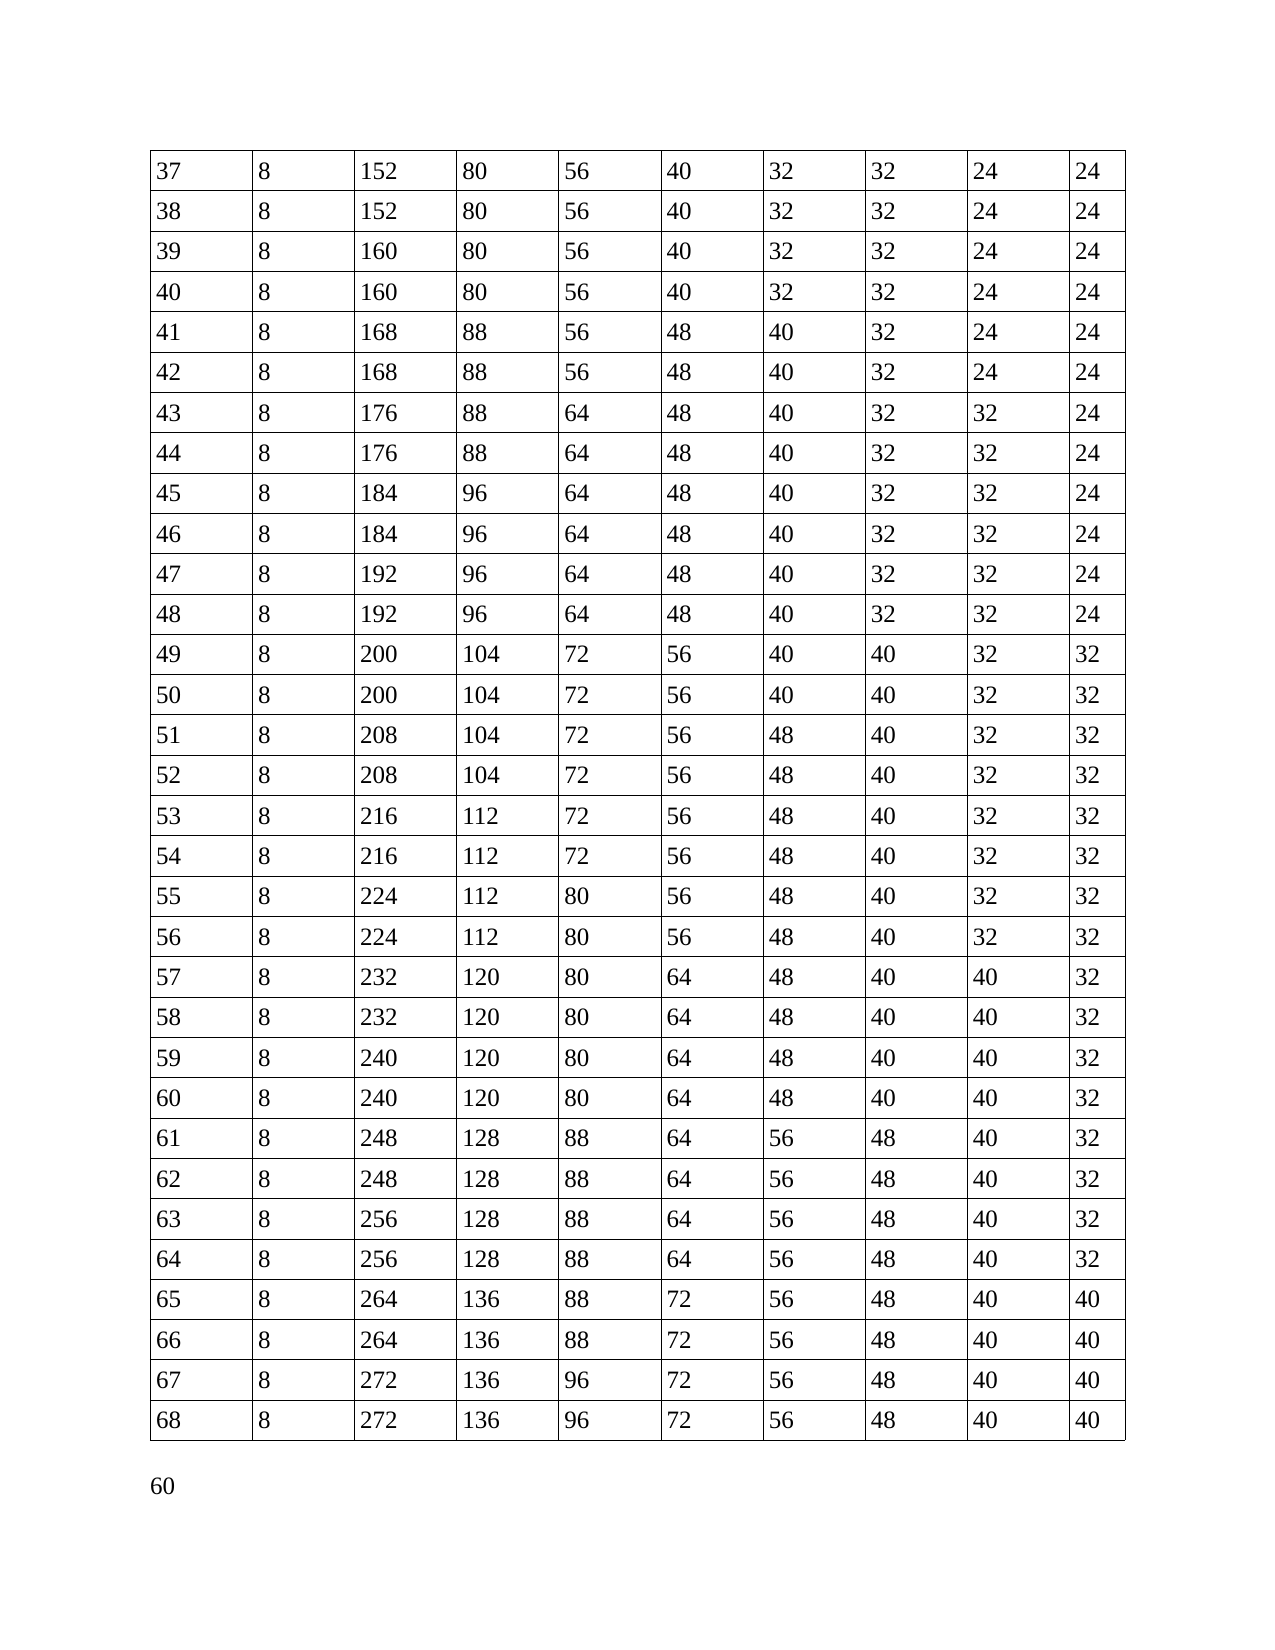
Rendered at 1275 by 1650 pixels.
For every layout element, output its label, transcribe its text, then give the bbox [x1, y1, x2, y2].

table_cell 56 [662, 756, 763, 795]
table_cell 56 [764, 1199, 865, 1238]
table_cell 232 [355, 957, 456, 997]
table_cell 48 [764, 756, 865, 795]
table_cell 40 [764, 675, 865, 714]
table_cell 48 [764, 917, 865, 956]
table_cell 32 [968, 554, 1069, 593]
table_cell 112 [457, 917, 558, 956]
table_cell 184 [355, 474, 456, 513]
table_cell 37 [151, 151, 252, 190]
table_cell 56 [764, 1280, 865, 1319]
table_cell 56 [764, 1320, 865, 1359]
table_cell 24 [968, 151, 1069, 190]
table_cell 56 [662, 675, 763, 714]
table_cell 32 [1070, 635, 1125, 674]
table_cell 136 [457, 1360, 558, 1400]
table_cell 32 [968, 796, 1069, 835]
table_cell 96 [457, 554, 558, 593]
table_cell 72 [559, 635, 661, 674]
table_cell 72 [559, 796, 661, 835]
table_cell 64 [662, 1119, 763, 1158]
table_cell 38 [151, 191, 252, 231]
table_cell 8 [253, 756, 354, 795]
table_cell 24 [1070, 232, 1125, 271]
table_cell 53 [151, 796, 252, 835]
table_cell 40 [968, 1240, 1069, 1279]
table_cell 24 [1070, 312, 1125, 352]
table_cell 48 [764, 877, 865, 916]
table_cell 24 [1070, 272, 1125, 311]
table_cell 96 [457, 514, 558, 553]
table_cell 152 [355, 151, 456, 190]
table_cell 224 [355, 917, 456, 956]
table_cell 48 [866, 1240, 967, 1279]
table_cell 56 [559, 272, 661, 311]
table_cell 208 [355, 756, 456, 795]
table_cell 240 [355, 1038, 456, 1077]
table_cell 32 [1070, 715, 1125, 755]
table_cell 56 [764, 1401, 865, 1440]
table_cell 57 [151, 957, 252, 997]
table_cell 80 [457, 232, 558, 271]
table_cell 40 [968, 1078, 1069, 1117]
table_cell 120 [457, 1078, 558, 1117]
table_cell 8 [253, 1401, 354, 1440]
table_cell 192 [355, 554, 456, 593]
table_cell 8 [253, 1119, 354, 1158]
table_cell 48 [866, 1199, 967, 1238]
table_cell 104 [457, 635, 558, 674]
table_cell 48 [866, 1320, 967, 1359]
table_cell 60 [151, 1078, 252, 1117]
table_cell 184 [355, 514, 456, 553]
table_cell 56 [662, 917, 763, 956]
table_cell 88 [559, 1199, 661, 1238]
table_cell 64 [559, 474, 661, 513]
table_cell 49 [151, 635, 252, 674]
table_cell 24 [1070, 554, 1125, 593]
table_cell 40 [662, 232, 763, 271]
table_cell 32 [866, 433, 967, 472]
table_cell 32 [866, 272, 967, 311]
table_cell 64 [662, 998, 763, 1037]
table_cell 40 [866, 715, 967, 755]
table_cell 128 [457, 1159, 558, 1198]
table_cell 88 [559, 1159, 661, 1198]
table_cell 40 [866, 796, 967, 835]
table_cell 32 [1070, 957, 1125, 997]
table_cell 80 [559, 1078, 661, 1117]
table_cell 8 [253, 1199, 354, 1238]
table_cell 96 [559, 1360, 661, 1400]
table_cell 8 [253, 957, 354, 997]
table_cell 43 [151, 393, 252, 432]
table_cell 112 [457, 877, 558, 916]
table_cell 80 [457, 151, 558, 190]
table_cell 32 [968, 675, 1069, 714]
table_cell 24 [1070, 595, 1125, 634]
table_cell 40 [764, 595, 865, 634]
table_cell 72 [559, 675, 661, 714]
table_cell 40 [968, 1119, 1069, 1158]
table_cell 8 [253, 675, 354, 714]
table_cell 8 [253, 796, 354, 835]
table_cell 8 [253, 1280, 354, 1319]
table_cell 264 [355, 1280, 456, 1319]
table_cell 80 [559, 917, 661, 956]
table_cell 64 [662, 1038, 763, 1077]
table_cell 8 [253, 1240, 354, 1279]
table_cell 8 [253, 151, 354, 190]
table_cell 8 [253, 1360, 354, 1400]
table_cell 62 [151, 1159, 252, 1198]
table_cell 40 [866, 998, 967, 1037]
table_cell 272 [355, 1360, 456, 1400]
table_cell 128 [457, 1199, 558, 1238]
table_cell 104 [457, 675, 558, 714]
table_cell 68 [151, 1401, 252, 1440]
table_cell 32 [1070, 836, 1125, 876]
table_cell 192 [355, 595, 456, 634]
table_cell 40 [968, 957, 1069, 997]
table_cell 104 [457, 756, 558, 795]
table_cell 32 [866, 353, 967, 392]
table_cell 40 [968, 1159, 1069, 1198]
table_cell 64 [559, 433, 661, 472]
table_cell 72 [662, 1280, 763, 1319]
table_cell 42 [151, 353, 252, 392]
table_cell 56 [559, 232, 661, 271]
table_cell 48 [764, 998, 865, 1037]
table_cell 24 [1070, 474, 1125, 513]
table_cell 72 [559, 756, 661, 795]
table_cell 32 [1070, 917, 1125, 956]
table_cell 48 [866, 1401, 967, 1440]
table_cell 66 [151, 1320, 252, 1359]
table_cell 80 [559, 1038, 661, 1077]
table_cell 64 [662, 1199, 763, 1238]
table_cell 56 [764, 1159, 865, 1198]
table_cell 64 [559, 595, 661, 634]
table_cell 152 [355, 191, 456, 231]
table_cell 72 [662, 1360, 763, 1400]
table_cell 39 [151, 232, 252, 271]
table_cell 88 [559, 1119, 661, 1158]
table_cell 40 [866, 877, 967, 916]
table_cell 45 [151, 474, 252, 513]
table_cell 40 [866, 957, 967, 997]
table_cell 32 [1070, 1038, 1125, 1077]
table_cell 32 [1070, 1119, 1125, 1158]
table_cell 160 [355, 232, 456, 271]
table_cell 47 [151, 554, 252, 593]
table_cell 24 [968, 353, 1069, 392]
table_cell 48 [662, 312, 763, 352]
table_cell 216 [355, 836, 456, 876]
table_cell 40 [968, 1320, 1069, 1359]
table_cell 40 [968, 998, 1069, 1037]
table_cell 32 [866, 554, 967, 593]
table_cell 32 [1070, 675, 1125, 714]
table_cell 40 [866, 756, 967, 795]
table_cell 168 [355, 353, 456, 392]
table_cell 40 [1070, 1401, 1125, 1440]
table_cell 24 [1070, 151, 1125, 190]
table_cell 24 [1070, 514, 1125, 553]
table_cell 8 [253, 715, 354, 755]
table_cell 61 [151, 1119, 252, 1158]
table_cell 32 [968, 433, 1069, 472]
table_cell 64 [559, 514, 661, 553]
table_cell 54 [151, 836, 252, 876]
table_cell 40 [866, 836, 967, 876]
table_cell 8 [253, 1078, 354, 1117]
table_cell 32 [1070, 1240, 1125, 1279]
table_cell 272 [355, 1401, 456, 1440]
table_cell 80 [457, 272, 558, 311]
table_cell 52 [151, 756, 252, 795]
table_cell 56 [764, 1240, 865, 1279]
table_cell 63 [151, 1199, 252, 1238]
table_cell 40 [764, 393, 865, 432]
table_cell 136 [457, 1280, 558, 1319]
table_cell 48 [866, 1280, 967, 1319]
table_cell 88 [559, 1320, 661, 1359]
table_cell 32 [866, 312, 967, 352]
table_cell 40 [866, 675, 967, 714]
table_cell 232 [355, 998, 456, 1037]
table_cell 56 [662, 635, 763, 674]
table_cell 48 [764, 836, 865, 876]
table_cell 32 [1070, 756, 1125, 795]
table_cell 32 [764, 191, 865, 231]
table_cell 48 [151, 595, 252, 634]
table_cell 72 [662, 1320, 763, 1359]
table_cell 80 [559, 877, 661, 916]
table_cell 136 [457, 1401, 558, 1440]
table_cell 40 [968, 1199, 1069, 1238]
table_cell 88 [457, 393, 558, 432]
table_cell 40 [764, 474, 865, 513]
table_cell 40 [764, 353, 865, 392]
table_cell 120 [457, 957, 558, 997]
table_cell 120 [457, 998, 558, 1037]
table_cell 128 [457, 1240, 558, 1279]
table_cell 88 [457, 353, 558, 392]
table_cell 32 [866, 232, 967, 271]
table_cell 48 [662, 595, 763, 634]
table_cell 56 [662, 836, 763, 876]
table_cell 56 [559, 191, 661, 231]
table_cell 40 [866, 1038, 967, 1077]
table_cell 112 [457, 836, 558, 876]
table_cell 200 [355, 635, 456, 674]
table_cell 96 [457, 474, 558, 513]
table_cell 248 [355, 1119, 456, 1158]
table_cell 48 [764, 957, 865, 997]
table_cell 32 [968, 877, 1069, 916]
table_cell 40 [764, 514, 865, 553]
table_cell 208 [355, 715, 456, 755]
table_cell 176 [355, 393, 456, 432]
table_cell 168 [355, 312, 456, 352]
table_cell 67 [151, 1360, 252, 1400]
table_cell 48 [662, 393, 763, 432]
table_cell 8 [253, 353, 354, 392]
table_cell 72 [559, 715, 661, 755]
table_cell 56 [559, 353, 661, 392]
table_cell 32 [764, 151, 865, 190]
table_cell 88 [457, 312, 558, 352]
table_cell 104 [457, 715, 558, 755]
table_cell 32 [866, 474, 967, 513]
table_cell 32 [866, 151, 967, 190]
table_cell 56 [662, 715, 763, 755]
table_cell 40 [151, 272, 252, 311]
table_cell 40 [1070, 1280, 1125, 1319]
table_cell 136 [457, 1320, 558, 1359]
table_cell 120 [457, 1038, 558, 1077]
table_cell 224 [355, 877, 456, 916]
table_cell 40 [968, 1280, 1069, 1319]
table_cell 32 [866, 595, 967, 634]
table_cell 48 [866, 1360, 967, 1400]
table_cell 32 [968, 917, 1069, 956]
table_cell 128 [457, 1119, 558, 1158]
table_cell 56 [662, 796, 763, 835]
table_cell 176 [355, 433, 456, 472]
table_cell 40 [968, 1401, 1069, 1440]
table_cell 32 [968, 474, 1069, 513]
table_cell 8 [253, 232, 354, 271]
table_cell 8 [253, 1159, 354, 1198]
table_cell 8 [253, 554, 354, 593]
table_cell 88 [559, 1240, 661, 1279]
table_cell 80 [559, 998, 661, 1037]
table_cell 24 [968, 191, 1069, 231]
table_cell 240 [355, 1078, 456, 1117]
table_cell 160 [355, 272, 456, 311]
table_cell 24 [1070, 353, 1125, 392]
table_cell 40 [968, 1360, 1069, 1400]
table_cell 32 [968, 393, 1069, 432]
table_cell 48 [662, 433, 763, 472]
table_cell 64 [559, 554, 661, 593]
table_cell 24 [968, 272, 1069, 311]
table_cell 24 [1070, 433, 1125, 472]
table_cell 64 [559, 393, 661, 432]
table_cell 8 [253, 917, 354, 956]
table_cell 32 [764, 232, 865, 271]
table_cell 88 [559, 1280, 661, 1319]
table_cell 55 [151, 877, 252, 916]
table_cell 48 [866, 1119, 967, 1158]
table_cell 8 [253, 635, 354, 674]
table_cell 248 [355, 1159, 456, 1198]
table_cell 56 [559, 312, 661, 352]
table_cell 8 [253, 433, 354, 472]
table_cell 40 [764, 312, 865, 352]
table_cell 56 [662, 877, 763, 916]
table_cell 112 [457, 796, 558, 835]
table_cell 40 [764, 433, 865, 472]
table_cell 32 [866, 514, 967, 553]
table_cell 32 [1070, 796, 1125, 835]
table_cell 48 [662, 514, 763, 553]
table_cell 32 [1070, 1078, 1125, 1117]
table_cell 8 [253, 474, 354, 513]
table_cell 200 [355, 675, 456, 714]
table_cell 40 [1070, 1320, 1125, 1359]
table_cell 8 [253, 595, 354, 634]
table_cell 264 [355, 1320, 456, 1359]
table_cell 64 [662, 1240, 763, 1279]
table_cell 32 [968, 635, 1069, 674]
table_cell 64 [662, 1159, 763, 1198]
table_cell 56 [764, 1119, 865, 1158]
table_cell 48 [662, 474, 763, 513]
table_cell 96 [457, 595, 558, 634]
table_cell 32 [764, 272, 865, 311]
table_cell 40 [764, 635, 865, 674]
table_cell 24 [968, 312, 1069, 352]
table_cell 24 [968, 232, 1069, 271]
table_cell 64 [662, 957, 763, 997]
table_cell 32 [1070, 998, 1125, 1037]
table_cell 72 [662, 1401, 763, 1440]
table_cell 24 [1070, 393, 1125, 432]
table_cell 32 [968, 595, 1069, 634]
table_cell 65 [151, 1280, 252, 1319]
table_cell 32 [1070, 1159, 1125, 1198]
table_cell 56 [764, 1360, 865, 1400]
table_cell 8 [253, 1038, 354, 1077]
table_cell 40 [866, 917, 967, 956]
table_cell 8 [253, 998, 354, 1037]
table_cell 40 [866, 635, 967, 674]
table_cell 40 [1070, 1360, 1125, 1400]
table_cell 32 [968, 514, 1069, 553]
table_cell 50 [151, 675, 252, 714]
table_cell 8 [253, 272, 354, 311]
table_cell 44 [151, 433, 252, 472]
table_cell 46 [151, 514, 252, 553]
table_cell 51 [151, 715, 252, 755]
table_cell 48 [764, 796, 865, 835]
table_cell 32 [968, 715, 1069, 755]
table_cell 8 [253, 1320, 354, 1359]
table_cell 72 [559, 836, 661, 876]
table_cell 88 [457, 433, 558, 472]
table_cell 48 [662, 554, 763, 593]
table_cell 8 [253, 191, 354, 231]
table_cell 64 [151, 1240, 252, 1279]
table_cell 48 [764, 1078, 865, 1117]
table_cell 8 [253, 877, 354, 916]
table_cell 64 [662, 1078, 763, 1117]
table_cell 32 [1070, 877, 1125, 916]
table_cell 40 [764, 554, 865, 593]
table_cell 8 [253, 312, 354, 352]
table_cell 48 [764, 1038, 865, 1077]
table_cell 32 [866, 191, 967, 231]
table_cell 96 [559, 1401, 661, 1440]
table_cell 8 [253, 836, 354, 876]
table_cell 40 [662, 151, 763, 190]
table_cell 256 [355, 1199, 456, 1238]
table_cell 80 [457, 191, 558, 231]
table_cell 56 [559, 151, 661, 190]
table_cell 32 [968, 836, 1069, 876]
table_cell 56 [151, 917, 252, 956]
table_cell 48 [662, 353, 763, 392]
table_cell 41 [151, 312, 252, 352]
table_cell 24 [1070, 191, 1125, 231]
table_cell 80 [559, 957, 661, 997]
table_cell 40 [662, 191, 763, 231]
table_cell 48 [764, 715, 865, 755]
table_cell 32 [1070, 1199, 1125, 1238]
table_cell 40 [662, 272, 763, 311]
table_cell 8 [253, 393, 354, 432]
table_cell 256 [355, 1240, 456, 1279]
table_cell 48 [866, 1159, 967, 1198]
table_cell 32 [866, 393, 967, 432]
table_cell 58 [151, 998, 252, 1037]
table_cell 59 [151, 1038, 252, 1077]
table_cell 40 [866, 1078, 967, 1117]
table_cell 40 [968, 1038, 1069, 1077]
table_cell 32 [968, 756, 1069, 795]
table_cell 8 [253, 514, 354, 553]
table_cell 216 [355, 796, 456, 835]
